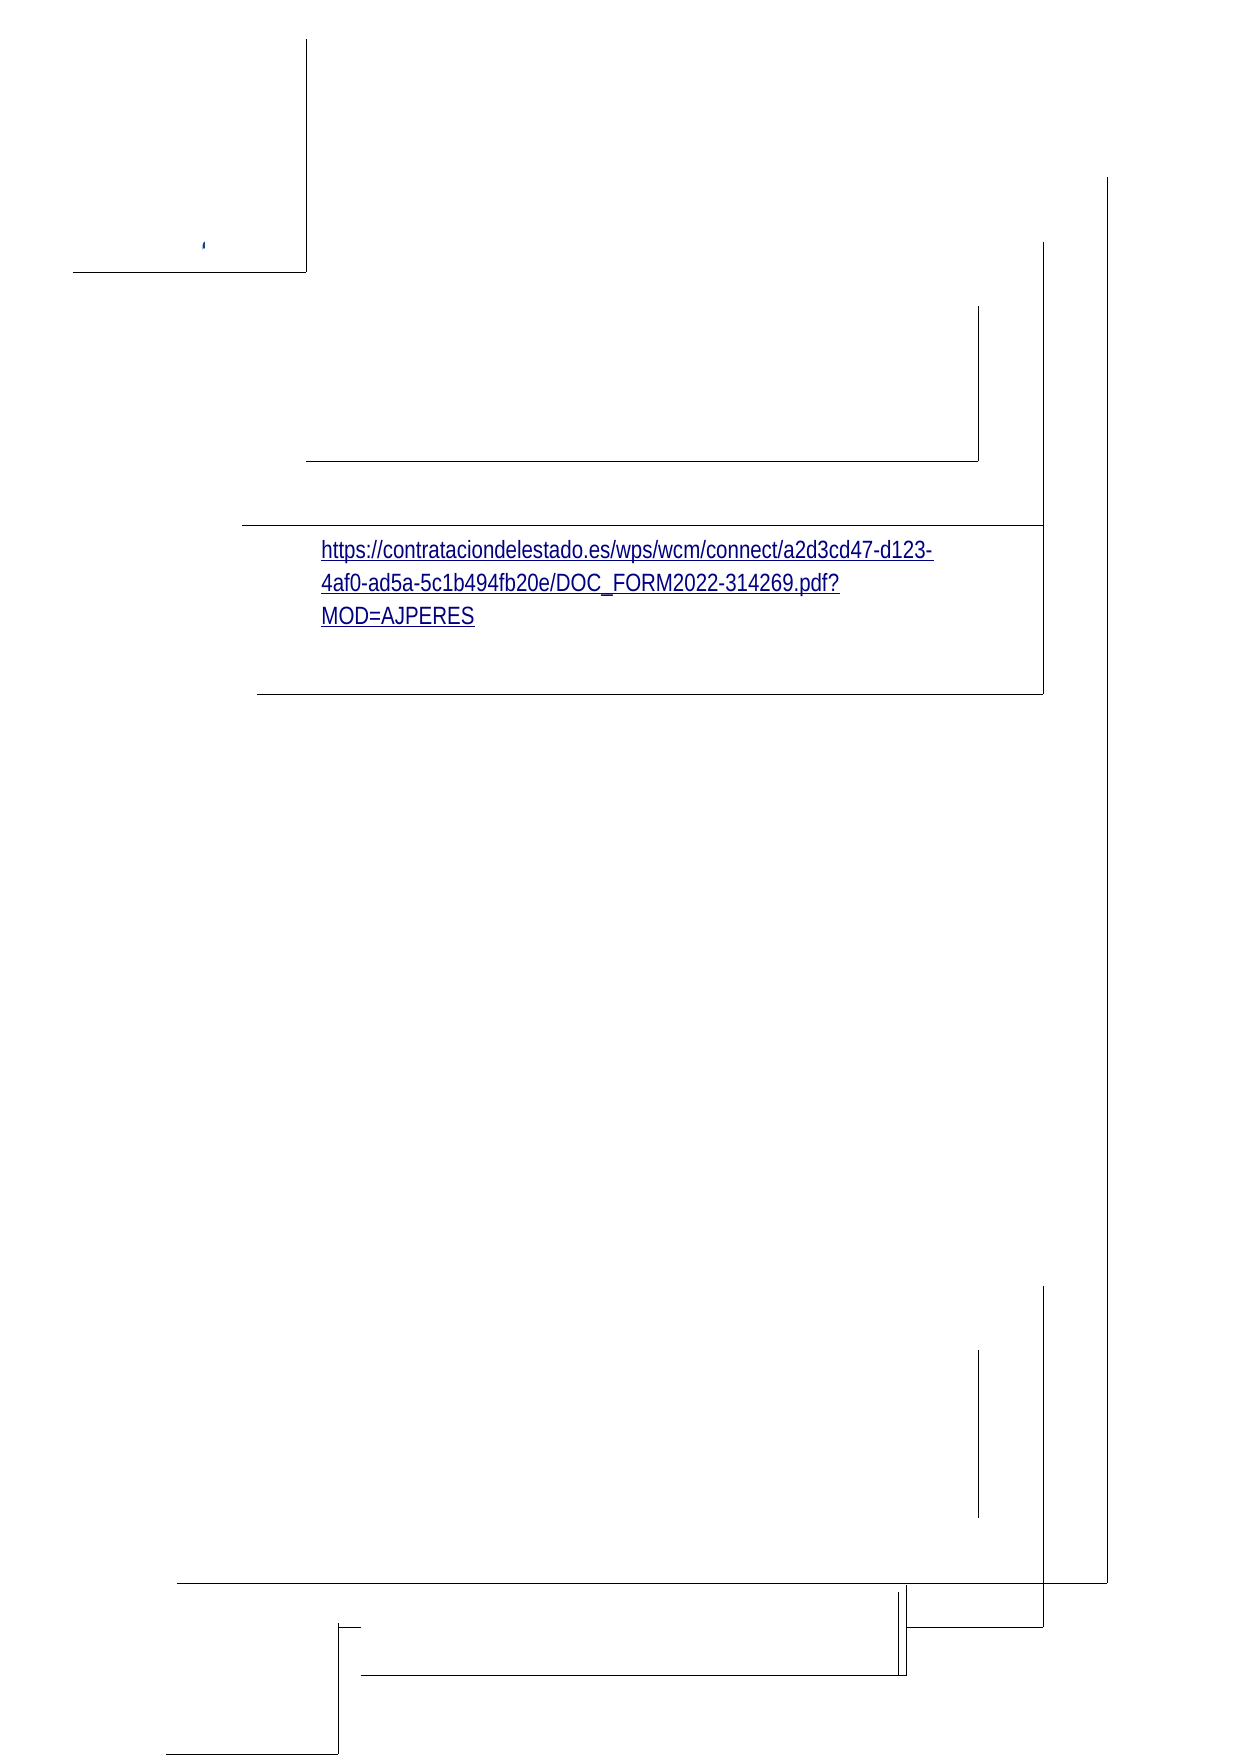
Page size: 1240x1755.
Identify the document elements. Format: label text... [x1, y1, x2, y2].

list https://contrataciondelestado.es/wps/wcm/connect/a2d3cd47-d123-4af0-ad5a-5c1b494fb20e/DOC_FORM2022-314269.pdf?MOD=AJPERES [257, 470, 1043, 694]
